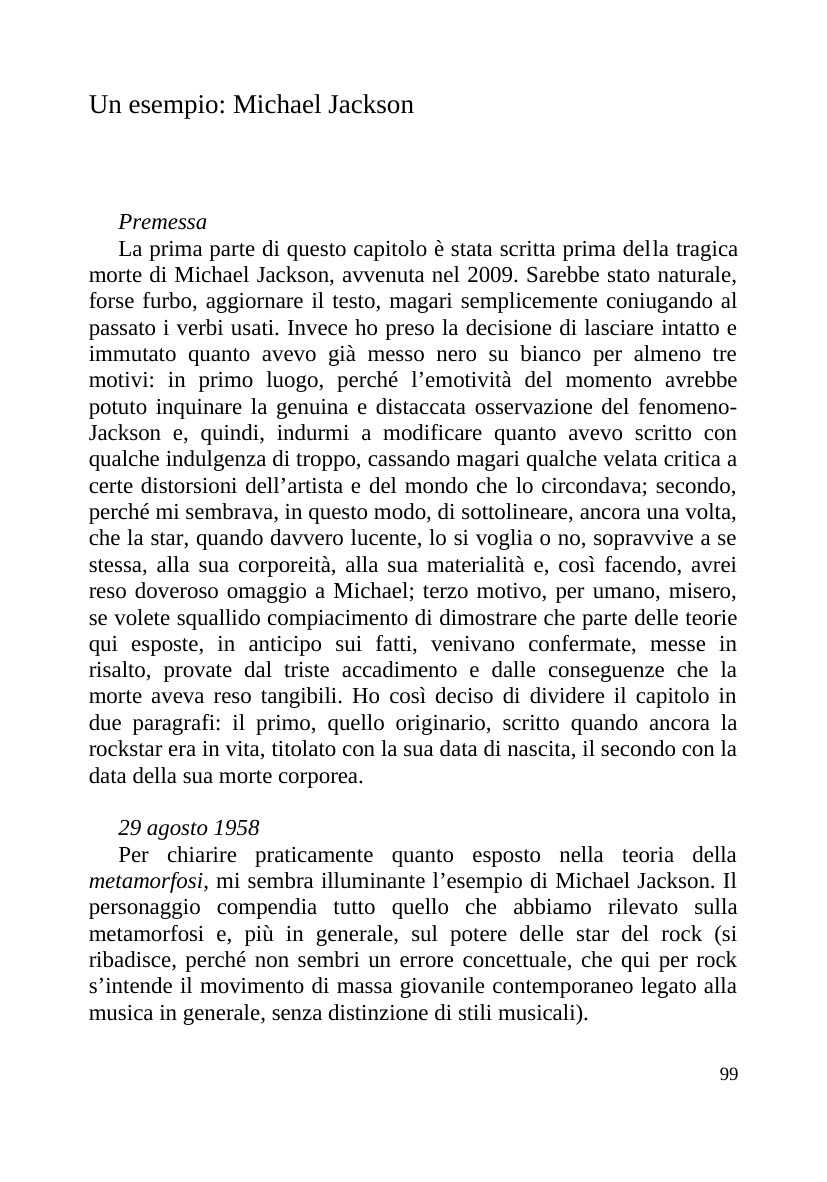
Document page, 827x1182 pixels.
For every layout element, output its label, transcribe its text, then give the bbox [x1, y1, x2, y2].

text Premessa [88, 208, 738, 234]
text 29 agosto 1958 [88, 814, 738, 841]
text La prima parte di questo capitolo è stata scritta prima della tragica morte di Michael Jackson, avvenuta nel 2009. Sarebbe stato naturale, forse furbo, aggiornare il testo, magari semplicemente coniugando al passato i verbi usati. Invece ho preso la decisione di lasciare intatto e immutato quanto avevo già messo nero su bianco per almeno tre motivi: in primo luogo, perché l’emotività del momento avrebbe potuto inquinare la genuina e distaccata osservazione del fenomeno-Jackson e, quindi, indurmi a modificare quanto avevo scritto con qualche indulgenza di troppo, cassando magari qualche velata critica a certe distorsioni dell’artista e del mondo che lo circondava; secondo, perché mi sembrava, in questo modo, di sottolineare, ancora una volta, che la star, quando davvero lucente, lo si voglia o no, sopravvive a se stessa, alla sua corporeità, alla sua materialità e, così facendo, avrei reso doveroso omaggio a Michael; terzo motivo, per umano, misero, se volete squallido compiacimento di dimostrare che parte delle teorie qui esposte, in anticipo sui fatti, venivano confermate, messe in risalto, provate dal triste accadimento e dalle conseguenze che la morte aveva reso tangibili. Ho così deciso di dividere il capitolo in due paragrafi: il primo, quello originario, scritto quando ancora la rockstar era in vita, titolato con la sua data di nascita, il secondo con la data della sua morte corporea. [88, 234, 738, 788]
text Un esempio: Michael Jackson [88, 88, 738, 120]
text Per chiarire praticamente quanto esposto nella teoria della metamorfosi, mi sembra illuminante l’esempio di Michael Jackson. Il personaggio compendia tutto quello che abbiamo rilevato sulla metamorfosi e, più in generale, sul potere delle star del rock (si ribadisce, perché non sembri un errore concettuale, che qui per rock s’intende il movimento di massa giovanile contemporaneo legato alla musica in generale, senza distinzione di stili musicali). [88, 841, 738, 1025]
